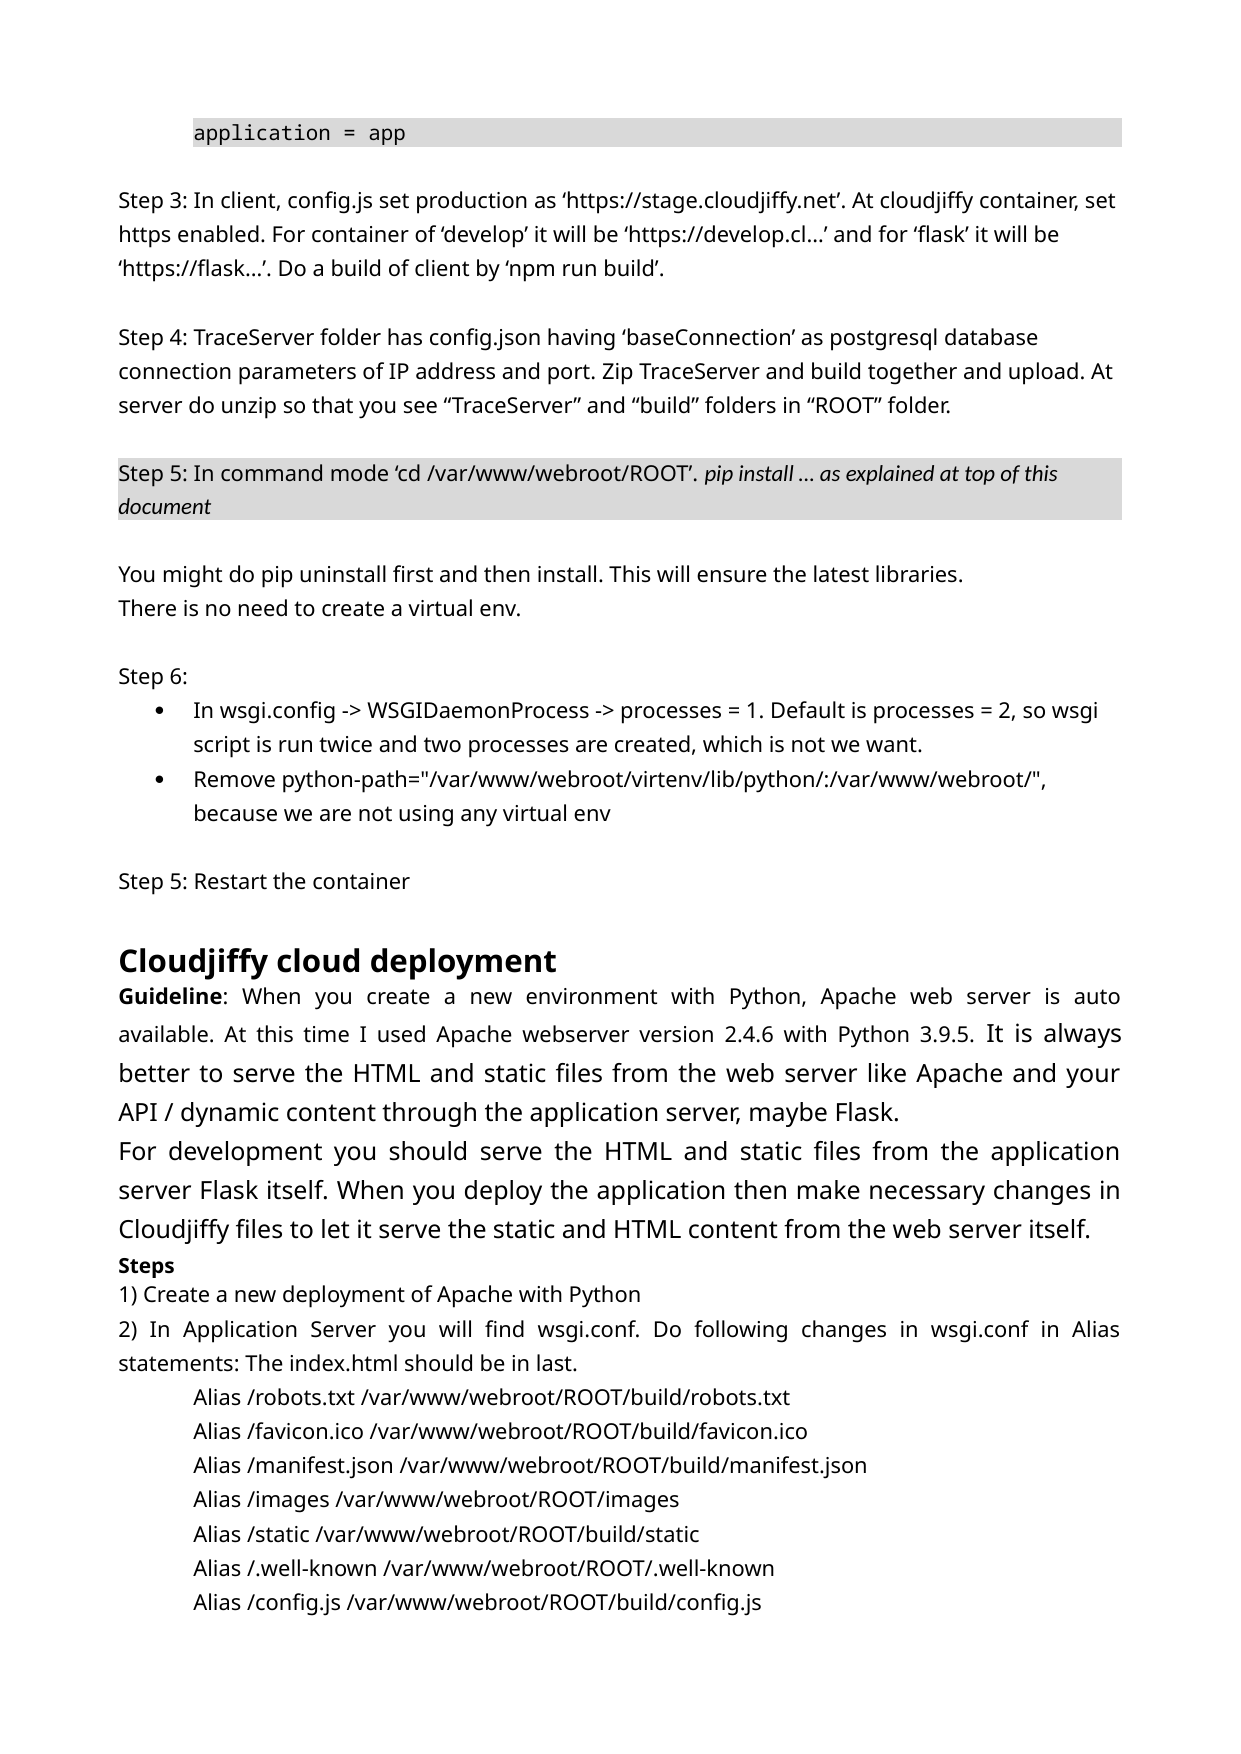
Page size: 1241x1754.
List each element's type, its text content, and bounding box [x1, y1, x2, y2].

text Step 3: In client, config.js set production as ‘https://stage.cloudjiffy.net’. At cloudjiffy container, set https enabled. For container of ‘develop’ it will be ‘https://develop.cl…’ and for ‘flask’ it will be ‘https://flask…’. Do a build of client by ‘npm run build’. [118, 185, 1122, 283]
list Remove python-path="/var/www/webroot/virtenv/lib/python/:/var/www/webroot/", because we are not using any virtual env [156, 763, 1122, 827]
text 2) In Application Server you will find wsgi.conf. Do following changes in wsgi.conf in Alias statements: The index.html should be in last. [118, 1314, 1122, 1378]
text Step 6: [118, 661, 1122, 691]
text For development you should serve the HTML and static files from the application server Flask itself. When you deploy the application then make necessary changes in Cloudjiffy files to let it serve the static and HTML content from the web server itself. [118, 1133, 1122, 1246]
text Alias /favicon.ico /var/www/webroot/ROOT/build/favicon.ico [118, 1416, 1122, 1446]
text There is no need to create a virtual env. [118, 593, 1122, 622]
text Alias /robots.txt /var/www/webroot/ROOT/build/robots.txt [118, 1382, 1122, 1412]
text Step 4: TraceServer folder has config.json having ‘baseConnection’ as postgresql database connection parameters of IP address and port. Zip TraceServer and build together and upload. At server do unzip so that you see “TraceServer” and “build” folders in “ROOT” folder. [118, 322, 1122, 420]
subtitle Cloudjiffy cloud deployment [118, 938, 1122, 981]
text Alias /config.js /var/www/webroot/ROOT/build/config.js [118, 1587, 1122, 1617]
text You might do pip uninstall first and then install. This will ensure the latest libraries. [118, 558, 1122, 588]
text Alias /manifest.json /var/www/webroot/ROOT/build/manifest.json [118, 1450, 1122, 1480]
text 1) Create a new deployment of Apache with Python [118, 1279, 1122, 1309]
list In wsgi.config -> WSGIDaemonProcess -> processes = 1. Default is processes = 2, so wsgi script is run twice and two processes are created, which is not we want. [156, 695, 1122, 759]
text application = app [193, 118, 1122, 147]
text Alias /.well-known /var/www/webroot/ROOT/.well-known [118, 1553, 1122, 1583]
text Alias /static /var/www/webroot/ROOT/build/static [118, 1519, 1122, 1548]
text Steps [118, 1251, 1122, 1279]
text Step 5: Restart the container [118, 866, 1122, 896]
text Step 5: In command mode ‘cd /var/www/webroot/ROOT’. pip install … as explained at top of this document [118, 458, 1122, 520]
text Guideline: When you create a new environment with Python, Apache web server is auto available. At this time I used Apache webserver version 2.4.6 with Python 3.9.5. It is always better to serve the HTML and static files from the web server like Apache and your API / dynamic content through the application server, maybe Flask. [118, 981, 1122, 1128]
text Alias /images /var/www/webroot/ROOT/images [118, 1484, 1122, 1514]
